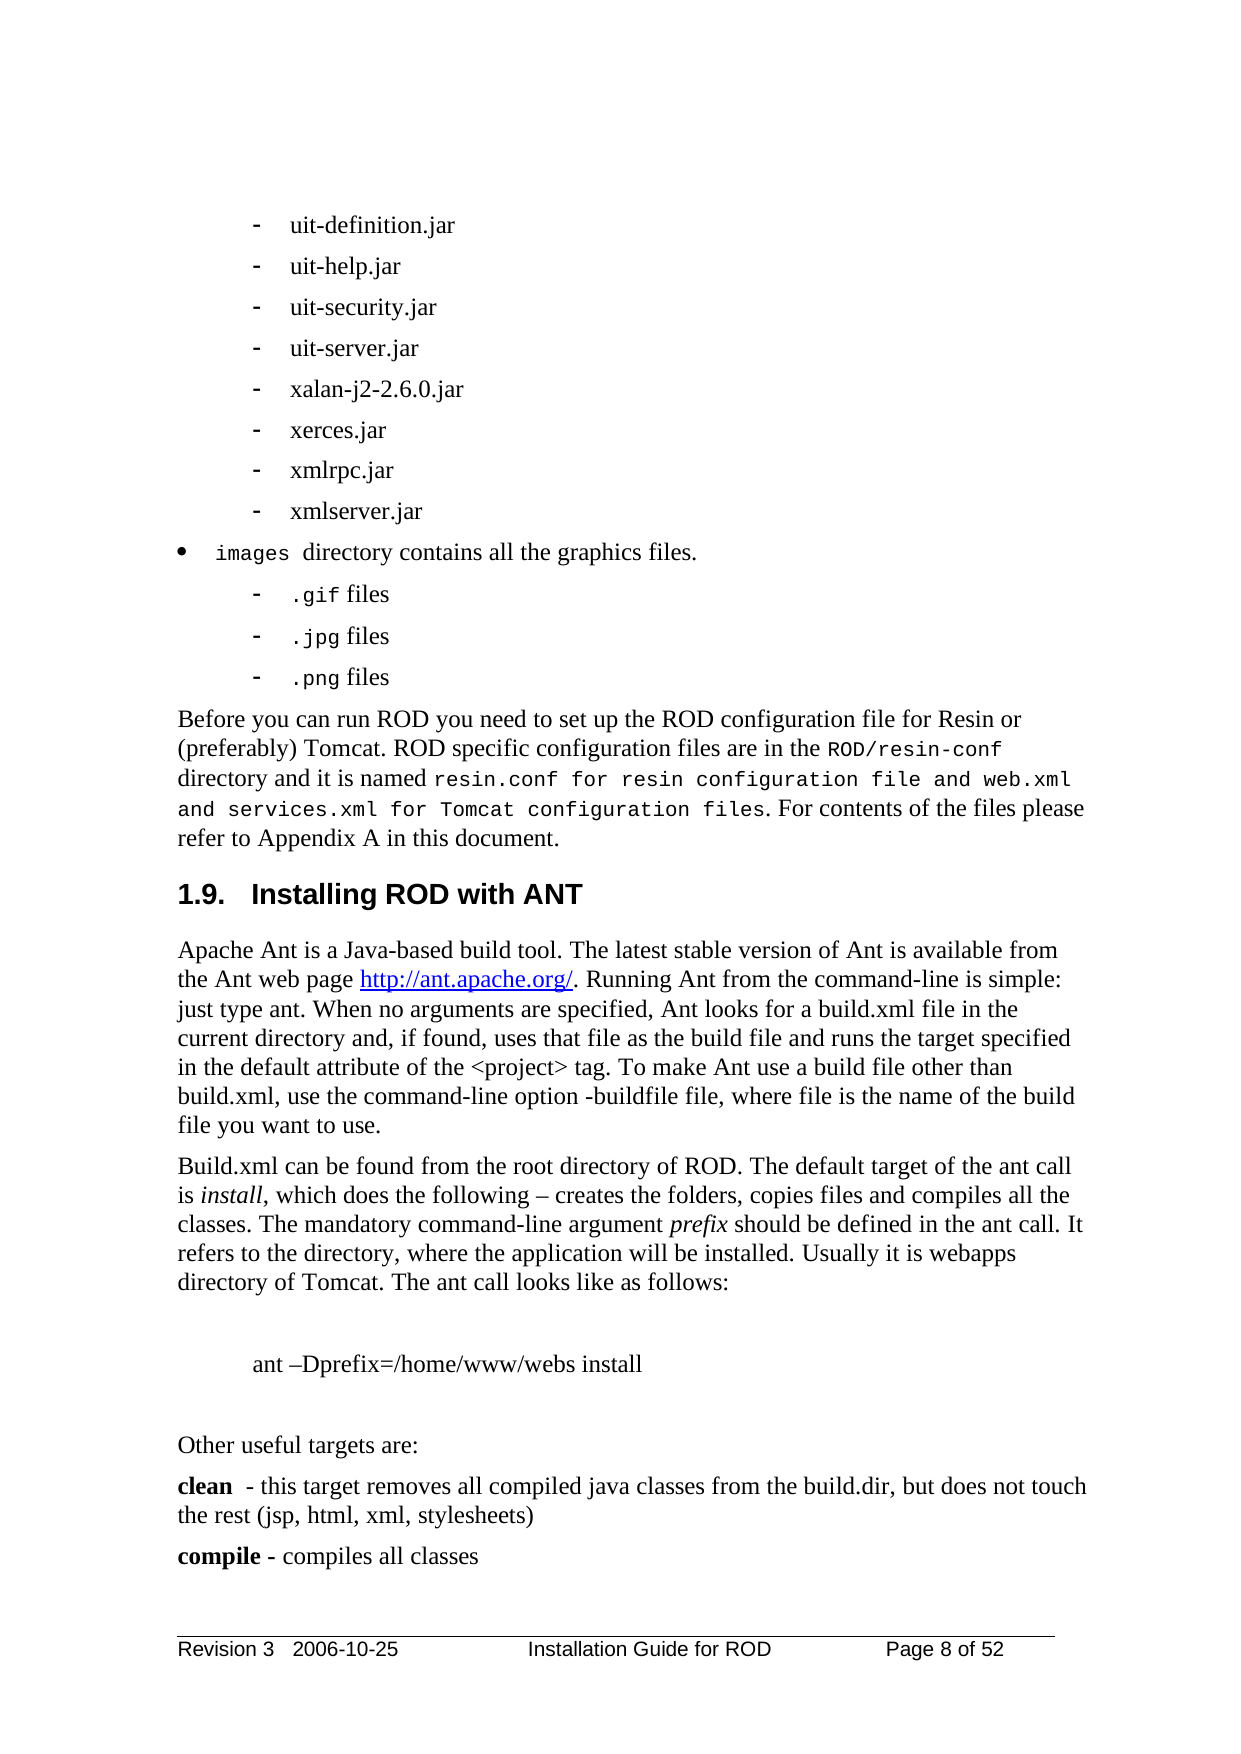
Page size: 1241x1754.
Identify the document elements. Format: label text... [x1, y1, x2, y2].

list uit-definition.jar [252, 210, 1092, 239]
text ant –Dprefix=/home/www/webs install [177, 1348, 1092, 1377]
list uit-security.jar [252, 292, 1092, 321]
text Other useful targets are: [177, 1430, 1092, 1459]
text compile - compiles all classes [177, 1541, 1092, 1570]
text Apache Ant is a Java-based build tool. The latest stable version of Ant is available from the Ant web page http://ant.apache.org/. Running Ant from the command-line is simple: just type ant. When no arguments are specified, Ant looks for a build.xml file in the current directory and, if found, uses that file as the build file and runs the target specified in the default attribute of the <project> tag. To make Ant use a build file other than build.xml, use the command-line option -buildfile file, where file is the name of the build file you want to use. [177, 935, 1092, 1139]
list uit-server.jar [252, 333, 1092, 362]
list xmlrpc.jar [252, 455, 1092, 484]
list uit-help.jar [252, 251, 1092, 280]
list .jpg files [252, 621, 1092, 651]
subtitle Installing ROD with ANT [177, 877, 1092, 911]
list .png files [252, 662, 1092, 692]
list images directory contains all the graphics files. [177, 537, 1092, 567]
text clean - this target removes all compiled java classes from the build.dir, but does not touch the rest (jsp, html, xml, stylesheets) [177, 1471, 1092, 1529]
text Before you can run ROD you need to set up the ROD configuration file for Resin or (preferably) Tomcat. ROD specific configuration files are in the ROD/resin-conf directory and it is named resin.conf for resin configuration file and web.xml and services.xml for Tomcat configuration files. For contents of the files please refer to Appendix A in this document. [177, 704, 1092, 852]
list xalan-j2-2.6.0.jar [252, 374, 1092, 403]
list .gif files [252, 579, 1092, 609]
list xmlserver.jar [252, 496, 1092, 525]
text Build.xml can be found from the root directory of ROD. The default target of the ant call is install, which does the following – creates the folders, copies files and compiles all the classes. The mandatory command-line argument prefix should be defined in the ant call. It refers to the directory, where the application will be installed. Usually it is webapps directory of Tomcat. The ant call looks like as follows: [177, 1151, 1092, 1296]
list xerces.jar [252, 414, 1092, 443]
